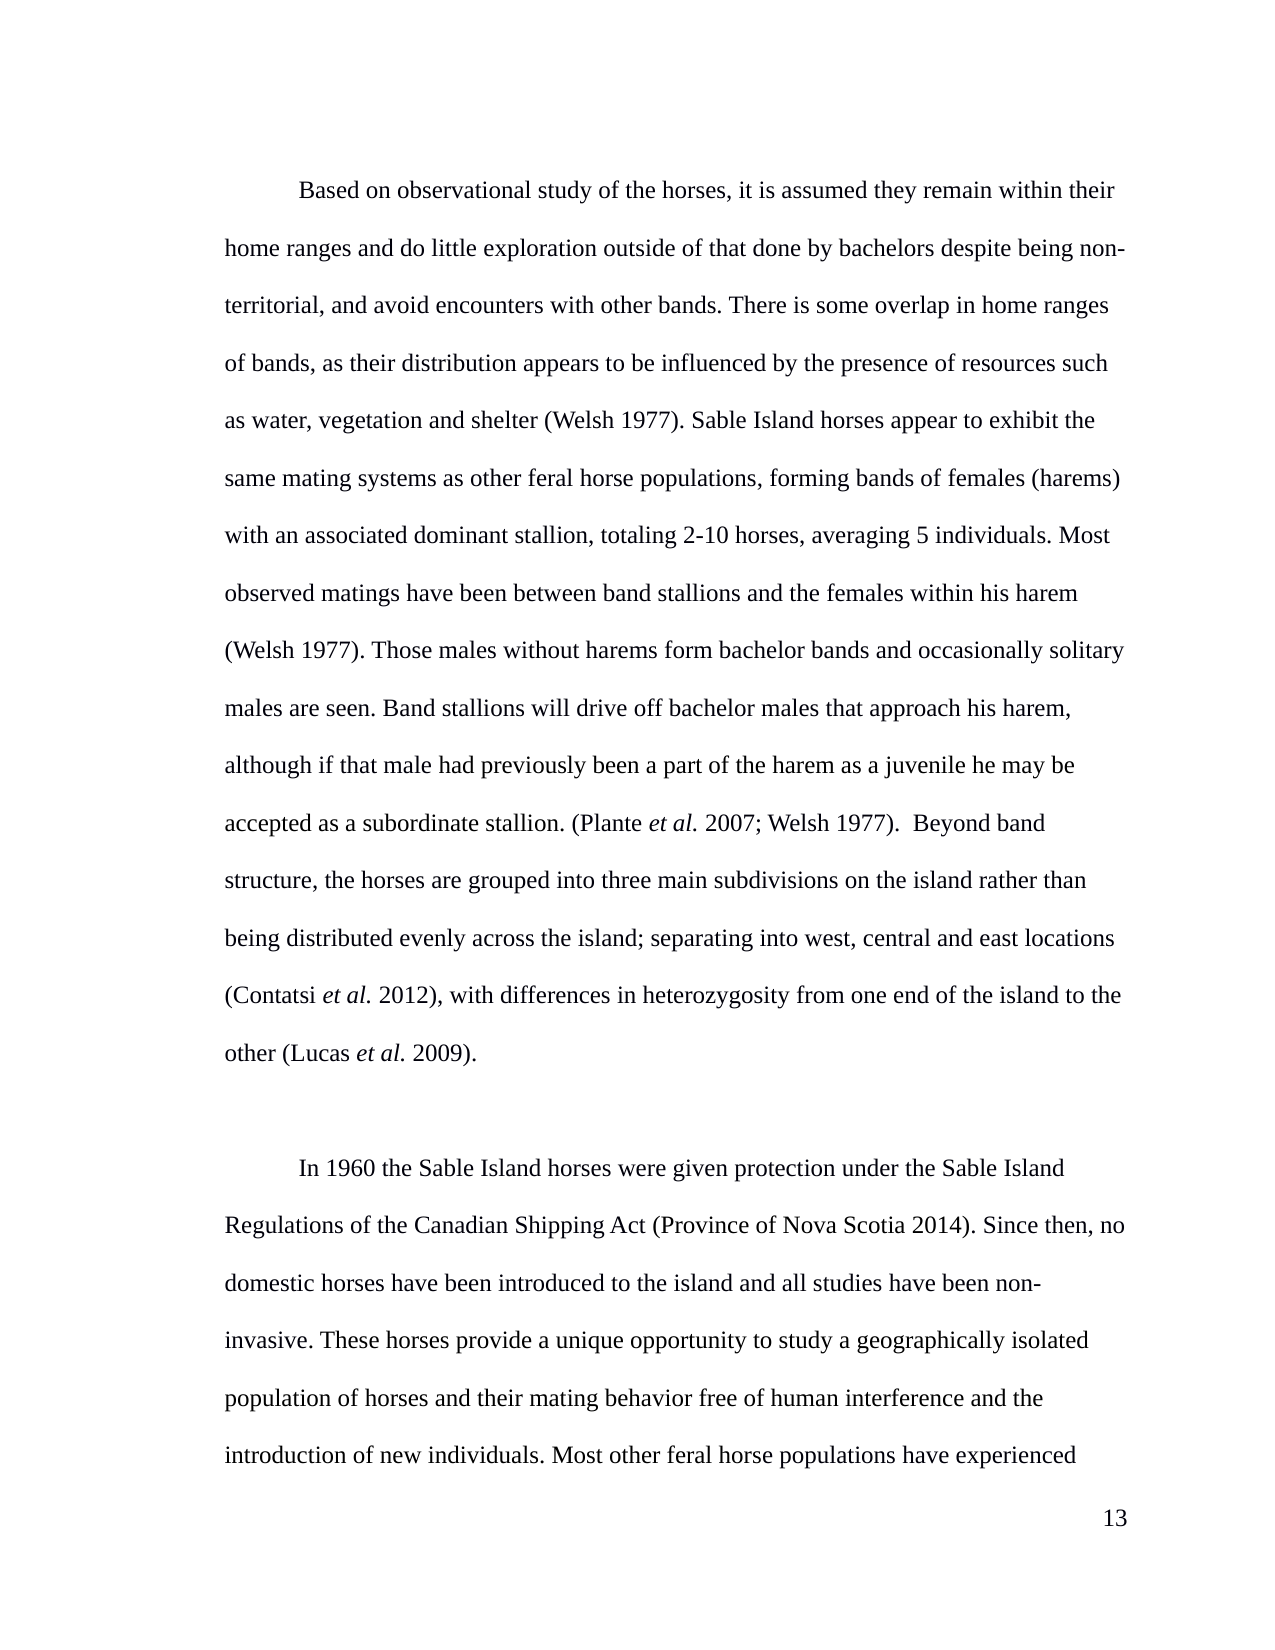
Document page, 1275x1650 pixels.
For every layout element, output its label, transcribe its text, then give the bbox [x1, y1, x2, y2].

text Based on observational study of the horses, it is assumed they remain within their home ranges and do little exploration outside of that done by bachelors despite being non-territorial, and avoid encounters with other bands. There is some overlap in home ranges of bands, as their distribution appears to be influenced by the presence of resources such as water, vegetation and shelter (Welsh 1977). Sable Island horses appear to exhibit the same mating systems as other feral horse populations, forming bands of females (harems) with an associated dominant stallion, totaling 2-10 horses, averaging 5 individuals. Most observed matings have been between band stallions and the females within his harem (Welsh 1977). Those males without harems form bachelor bands and occasionally solitary males are seen. Band stallions will drive off bachelor males that approach his harem, although if that male had previously been a part of the harem as a juvenile he may be accepted as a subordinate stallion. (Plante et al. 2007; Welsh 1977). Beyond band structure, the horses are grouped into three main subdivisions on the island rather than being distributed evenly across the island; separating into west, central and east locations (Contatsi et al. 2012), with differences in heterozygosity from one end of the island to the other (Lucas et al. 2009). [224, 176, 1127, 1067]
text In 1960 the Sable Island horses were given protection under the Sable Island Regulations of the Canadian Shipping Act (Province of Nova Scotia 2014). Since then, no domestic horses have been introduced to the island and all studies have been non-invasive. These horses provide a unique opportunity to study a geographically isolated population of horses and their mating behavior free of human interference and the introduction of new individuals. Most other feral horse populations have experienced [224, 1153, 1127, 1469]
